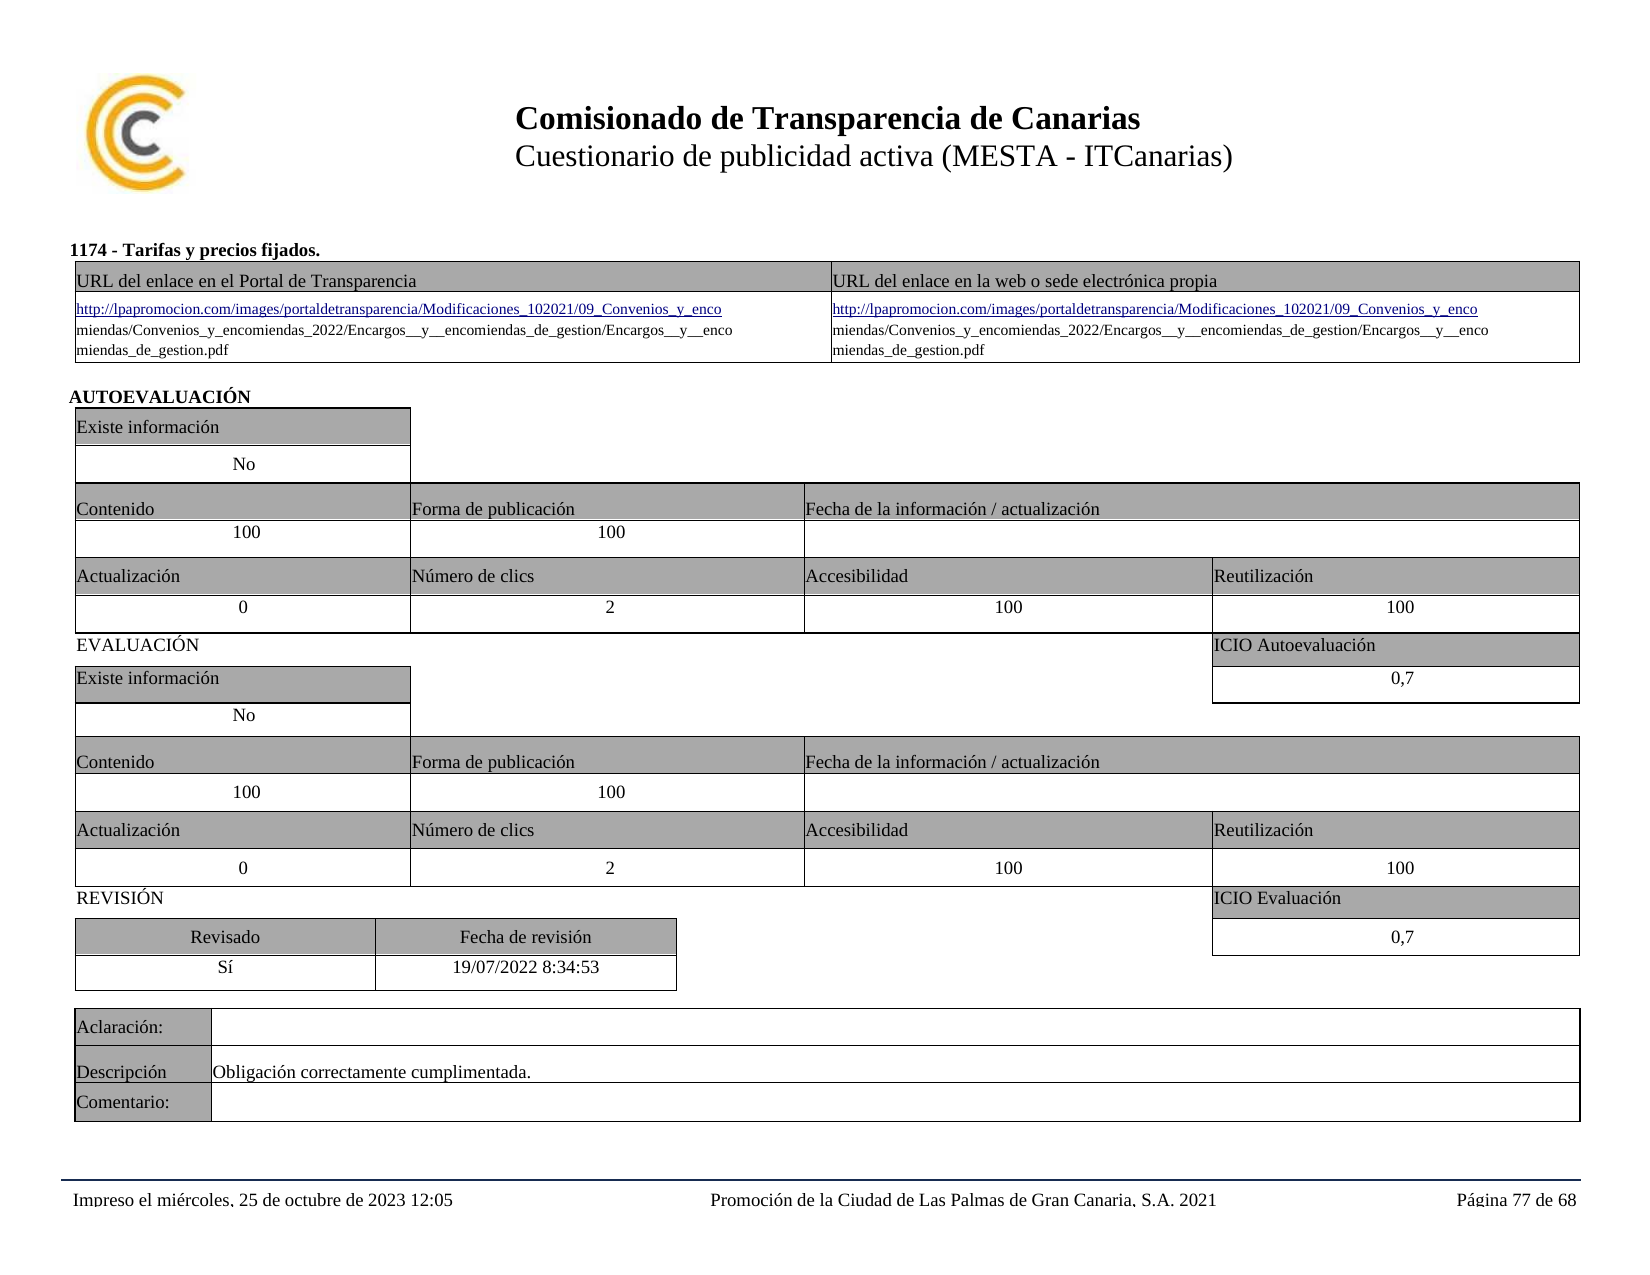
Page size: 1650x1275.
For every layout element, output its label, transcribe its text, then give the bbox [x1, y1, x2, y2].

table_cell ICIO Evaluación [1213, 887, 1579, 918]
table_cell [411, 702, 1213, 736]
table_header [411, 408, 1580, 482]
table_cell [677, 918, 1213, 990]
table_cell 100 [805, 596, 1212, 632]
table_cell Fecha de la información / actualización [805, 484, 1579, 519]
table_cell 0,7 [1213, 919, 1579, 954]
table_cell 19/07/2022 8:34:53 [376, 956, 676, 990]
table_cell 100 [76, 774, 410, 811]
table_cell Accesibilidad [805, 558, 1212, 594]
table_cell 0,7 [1213, 667, 1579, 702]
table_header URL del enlace en la web o sede electrónica propia [832, 262, 1579, 291]
table_cell Revisado [76, 919, 375, 954]
table_cell Forma de publicación [411, 484, 804, 519]
table_cell Sí [76, 956, 375, 990]
table_cell 0 [76, 849, 410, 886]
table_cell [805, 774, 1579, 811]
table_header [212, 1009, 1579, 1045]
table_cell [411, 666, 1212, 702]
table_cell Fecha de la información / actualización [805, 737, 1579, 773]
table_cell [805, 521, 1579, 557]
table_cell [1213, 956, 1580, 990]
table_cell No [76, 446, 410, 482]
table_cell EVALUACIÓN [75, 634, 411, 666]
table_cell Descripción [76, 1046, 211, 1082]
table_cell 100 [411, 774, 804, 811]
table_cell [411, 634, 1212, 666]
text AUTOEVALUACIÓN [68, 386, 1587, 407]
table_cell Número de clics [411, 558, 804, 594]
table_cell Obligación correctamente cumplimentada. [212, 1046, 1579, 1082]
table_cell Fecha de revisión [376, 919, 676, 954]
table_cell Número de clics [411, 812, 804, 848]
table_cell 100 [1213, 596, 1579, 632]
text 1174 - Tarifas y precios fijados. [69, 239, 1587, 261]
table_cell Actualización [76, 812, 410, 848]
table_cell 0 [76, 596, 410, 632]
table_cell No [76, 704, 410, 736]
table_cell Accesibilidad [805, 812, 1212, 848]
table_cell Actualización [76, 558, 410, 594]
table_cell 100 [1213, 849, 1579, 886]
table_cell 100 [805, 849, 1212, 886]
table_cell [212, 1083, 1579, 1121]
table_cell http://lpapromocion.com/images/portaldetransparencia/Modificaciones_102021/09_Convenios_y_enco miendas/Convenios_y_encomiendas_2022/Encargos__y__encomiendas_de_gestion/Encargos__y__enco miendas_de_gestion.pdf [76, 292, 831, 362]
table_header Existe información [76, 409, 410, 444]
table_cell ICIO Autoevaluación [1213, 634, 1579, 666]
table_cell Reutilización [1213, 558, 1579, 594]
table_header URL del enlace en el Portal de Transparencia [76, 262, 831, 291]
table_cell Contenido [76, 737, 410, 773]
table_cell [1213, 704, 1580, 736]
table_cell 2 [411, 596, 804, 632]
table_cell 2 [411, 849, 804, 886]
table_cell REVISIÓN [75, 887, 676, 918]
table_cell http://lpapromocion.com/images/portaldetransparencia/Modificaciones_102021/09_Convenios_y_enco miendas/Convenios_y_encomiendas_2022/Encargos__y__encomiendas_de_gestion/Encargos__y__enco miendas_de_gestion.pdf [832, 292, 1579, 362]
table_header Aclaración: [76, 1009, 211, 1045]
table_cell [676, 887, 1212, 918]
table_cell Comentario: [76, 1083, 211, 1121]
table_cell Reutilización [1213, 812, 1579, 848]
table_cell Existe información [76, 667, 410, 702]
table_cell 100 [76, 521, 410, 557]
table_cell Contenido [76, 484, 410, 519]
table_cell Forma de publicación [411, 737, 804, 773]
table_cell 100 [411, 521, 804, 557]
